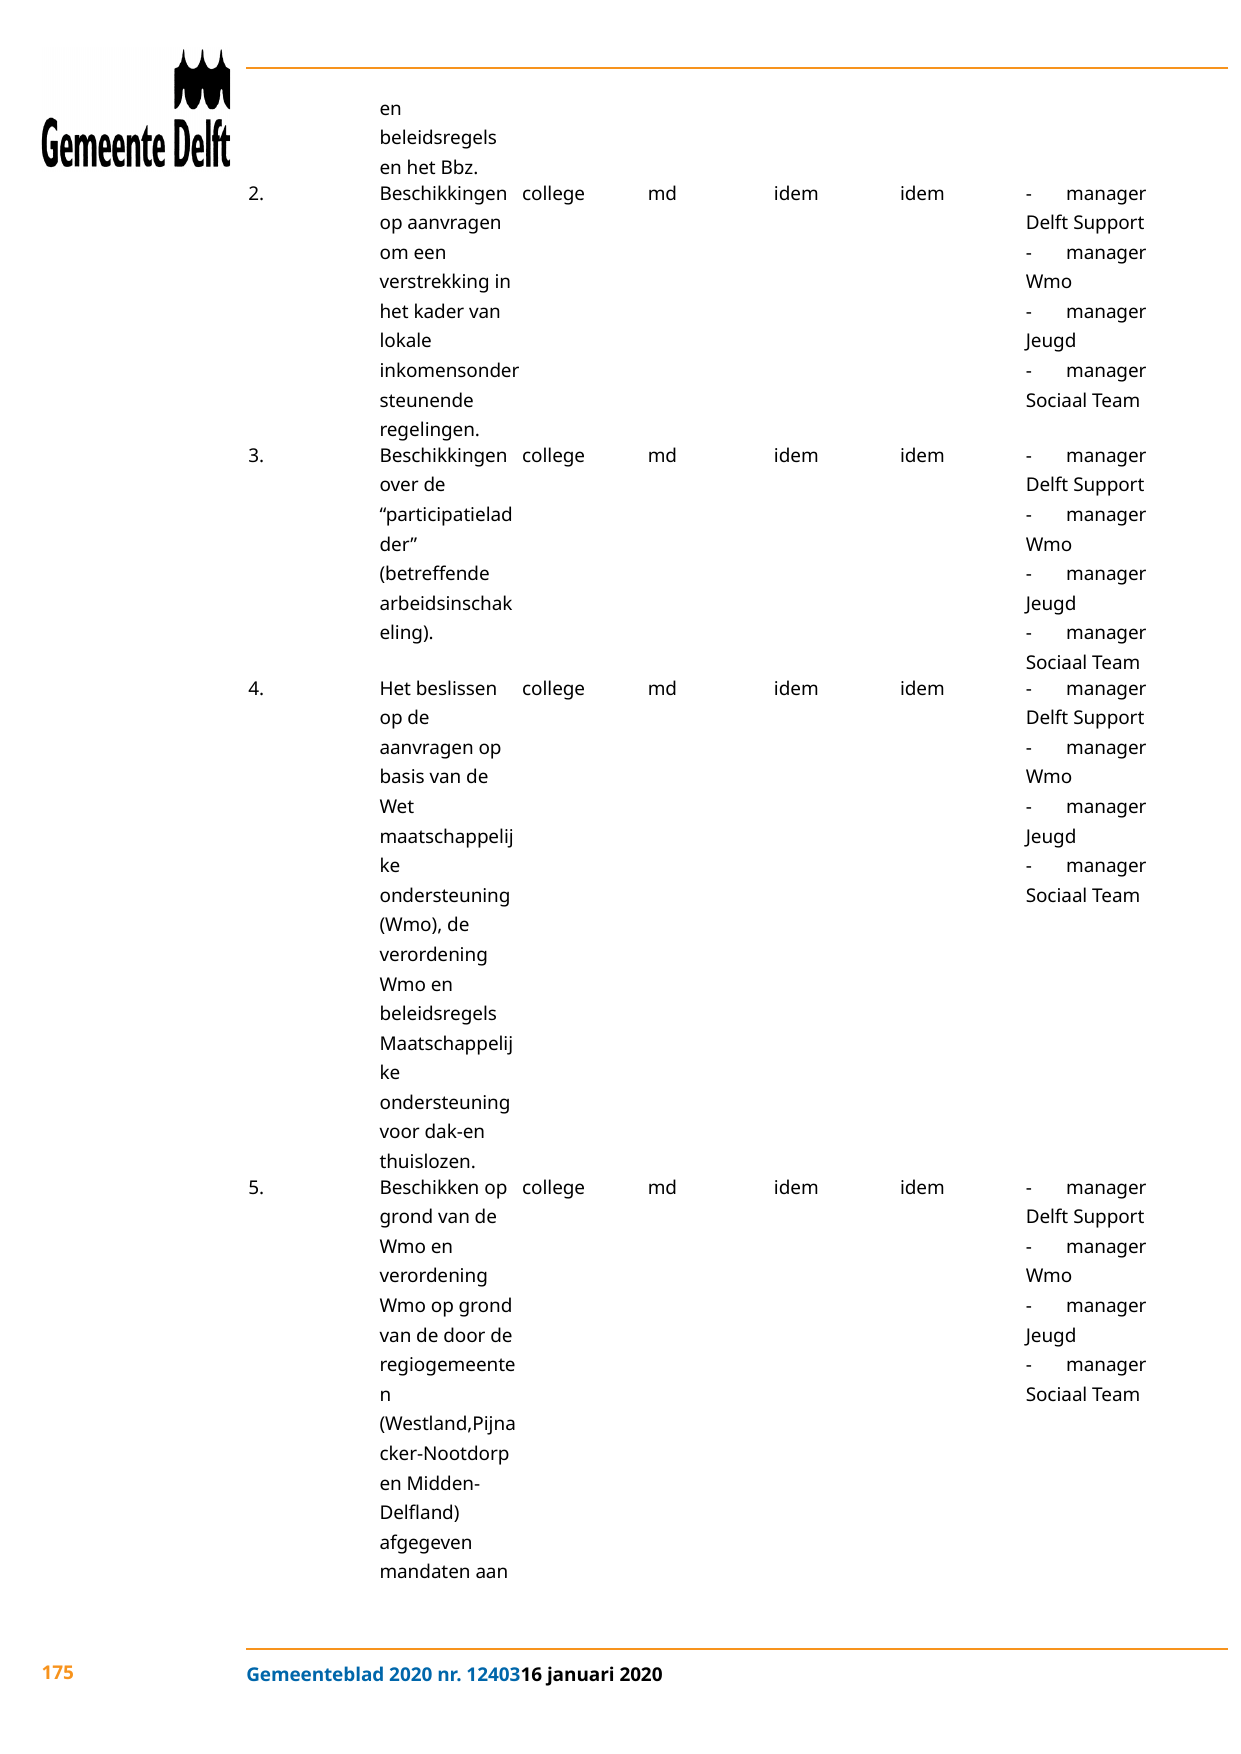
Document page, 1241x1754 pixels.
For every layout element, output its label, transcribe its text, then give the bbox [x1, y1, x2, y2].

table_cell 2. [248, 180, 379, 442]
table_cell [900, 95, 1026, 180]
table_cell - manager Delft Support - manager Wmo - manager Jeugd - manager Sociaal Team [1026, 442, 1152, 675]
table_cell idem [774, 1174, 900, 1584]
table_cell Beschikkingen over de “participatieladder” (betreffende arbeidsinschakeling). [379, 442, 522, 675]
table_cell md [648, 442, 774, 675]
table_cell idem [774, 675, 900, 1174]
table_cell idem [900, 675, 1026, 1174]
table_cell - manager Delft Support - manager Wmo - manager Jeugd - manager Sociaal Team [1026, 180, 1152, 442]
table_cell college [522, 180, 648, 442]
table_cell college [522, 1174, 648, 1584]
table_cell Beschikkingen op aanvragen om een verstrekking in het kader van lokale inkomensondersteunende regelingen. [379, 180, 522, 442]
table_cell Beschikken op grond van de Wmo en verordening Wmo op grond van de door de regiogemeenten (Westland,Pijnacker-Nootdorp en Midden-Delfland) afgegeven mandaten aan [379, 1174, 522, 1584]
table_cell - manager Delft Support - manager Wmo - manager Jeugd - manager Sociaal Team [1026, 675, 1152, 1174]
table_cell college [522, 675, 648, 1174]
table_cell 4. [248, 675, 379, 1174]
table_cell [248, 95, 379, 180]
table_cell md [648, 675, 774, 1174]
table_cell idem [900, 180, 1026, 442]
picture [41, 47, 231, 172]
table_cell - manager Delft Support - manager Wmo - manager Jeugd - manager Sociaal Team [1026, 1174, 1152, 1584]
table_cell idem [774, 442, 900, 675]
table_cell idem [900, 1174, 1026, 1584]
table_cell 5. [248, 1174, 379, 1584]
table_cell [774, 95, 900, 180]
table_cell college [522, 442, 648, 675]
table_cell md [648, 1174, 774, 1584]
table_cell [1026, 95, 1152, 180]
table_cell [648, 95, 774, 180]
table_cell idem [774, 180, 900, 442]
table_cell en beleidsregels en het Bbz. [379, 95, 522, 180]
table_cell idem [900, 442, 1026, 675]
table_cell [522, 95, 648, 180]
table_cell 3. [248, 442, 379, 675]
table_cell md [648, 180, 774, 442]
table_cell Het beslissen op de aanvragen op basis van de Wet maatschappelijke ondersteuning (Wmo), de verordening Wmo en beleidsregels Maatschappelijke ondersteuning voor dak-en thuislozen. [379, 675, 522, 1174]
